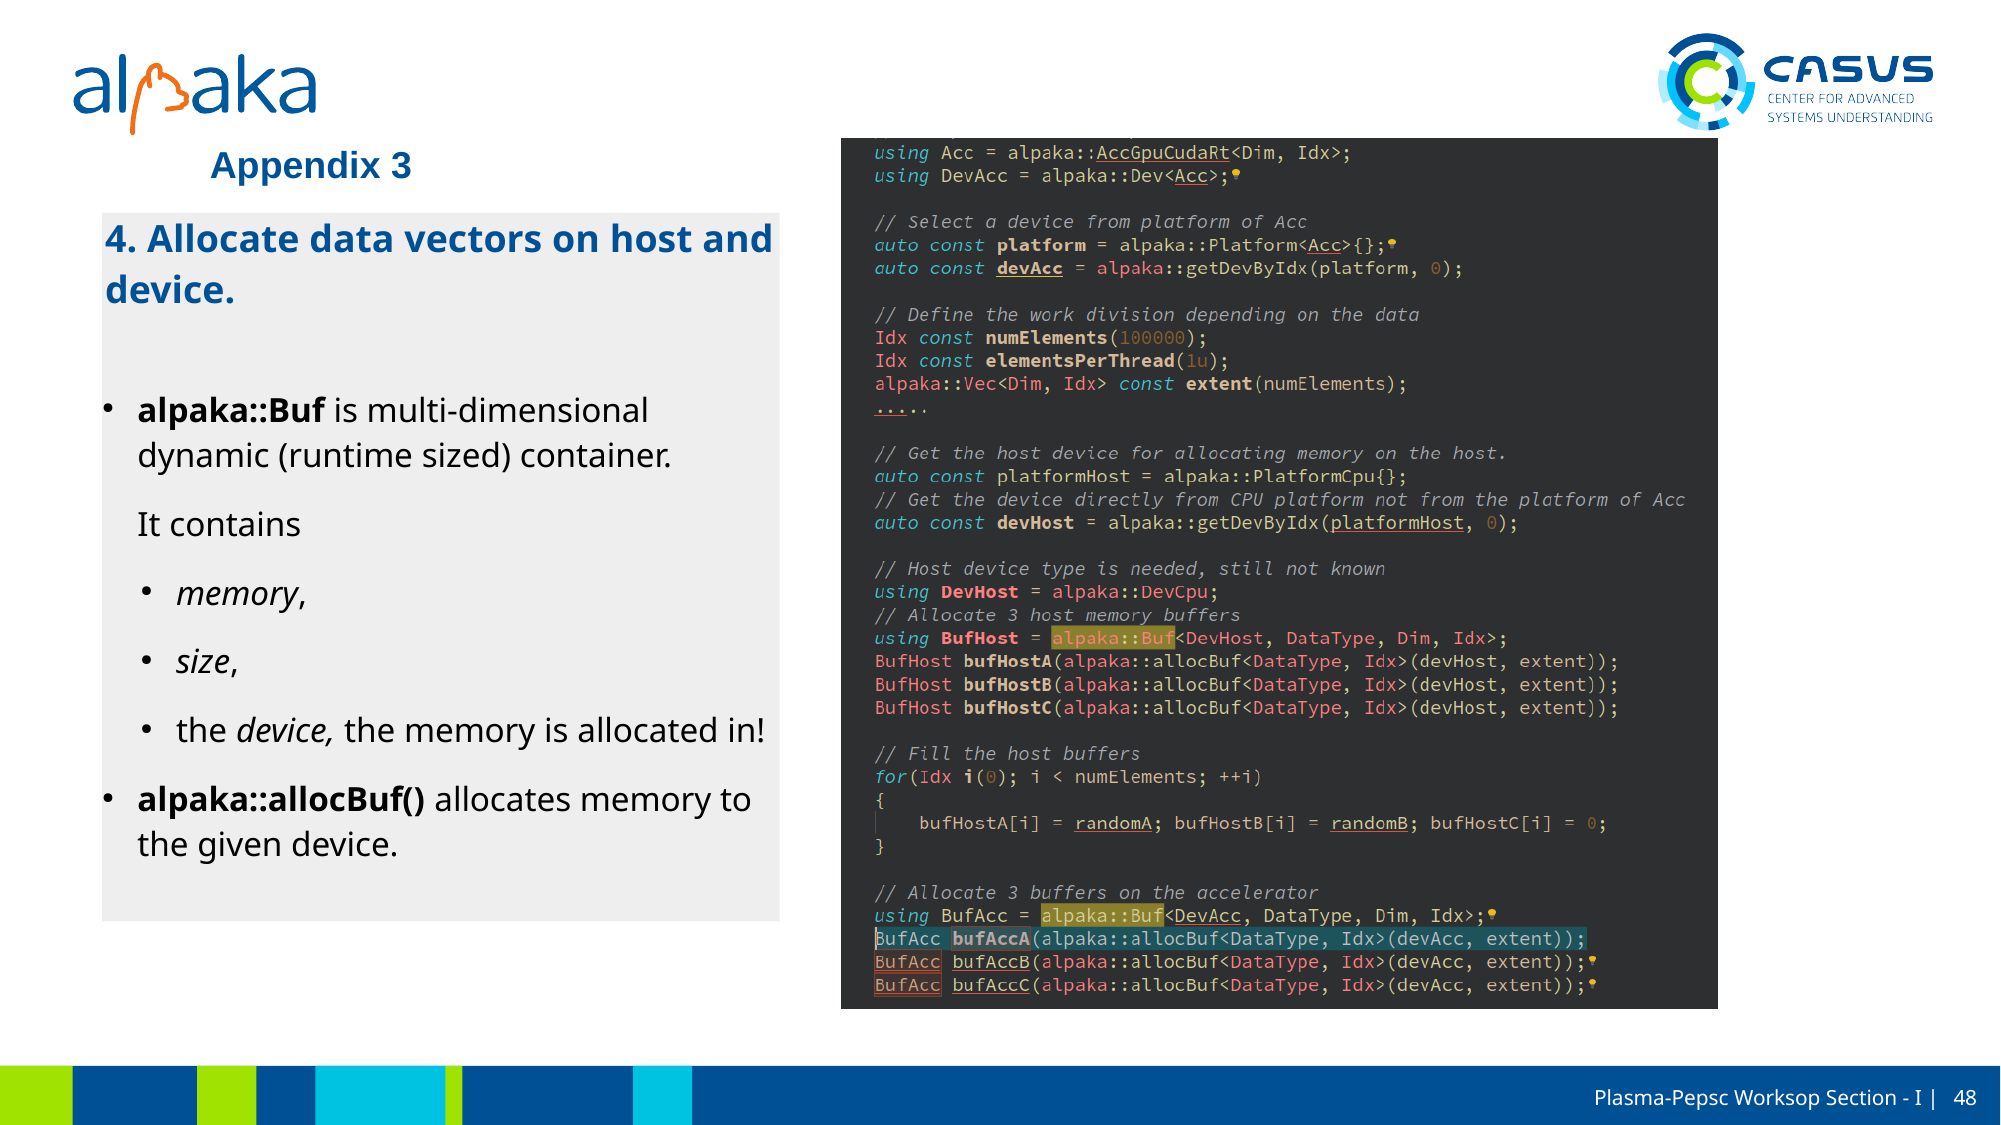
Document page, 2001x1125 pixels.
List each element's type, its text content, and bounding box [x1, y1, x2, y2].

picture [72, 53, 317, 136]
picture [841, 138, 1718, 1010]
picture [1658, 33, 1933, 131]
list 4. Allocate data vectors on host and device. alpaka::Buf is multi-dimensional dynamic (runtime sized) container. It contains memory, size, the device, the memory is allocated in! alpaka::allocBuf() allocates memory to the given device. [102, 212, 780, 922]
text_box Appendix 3 [195, 136, 492, 236]
